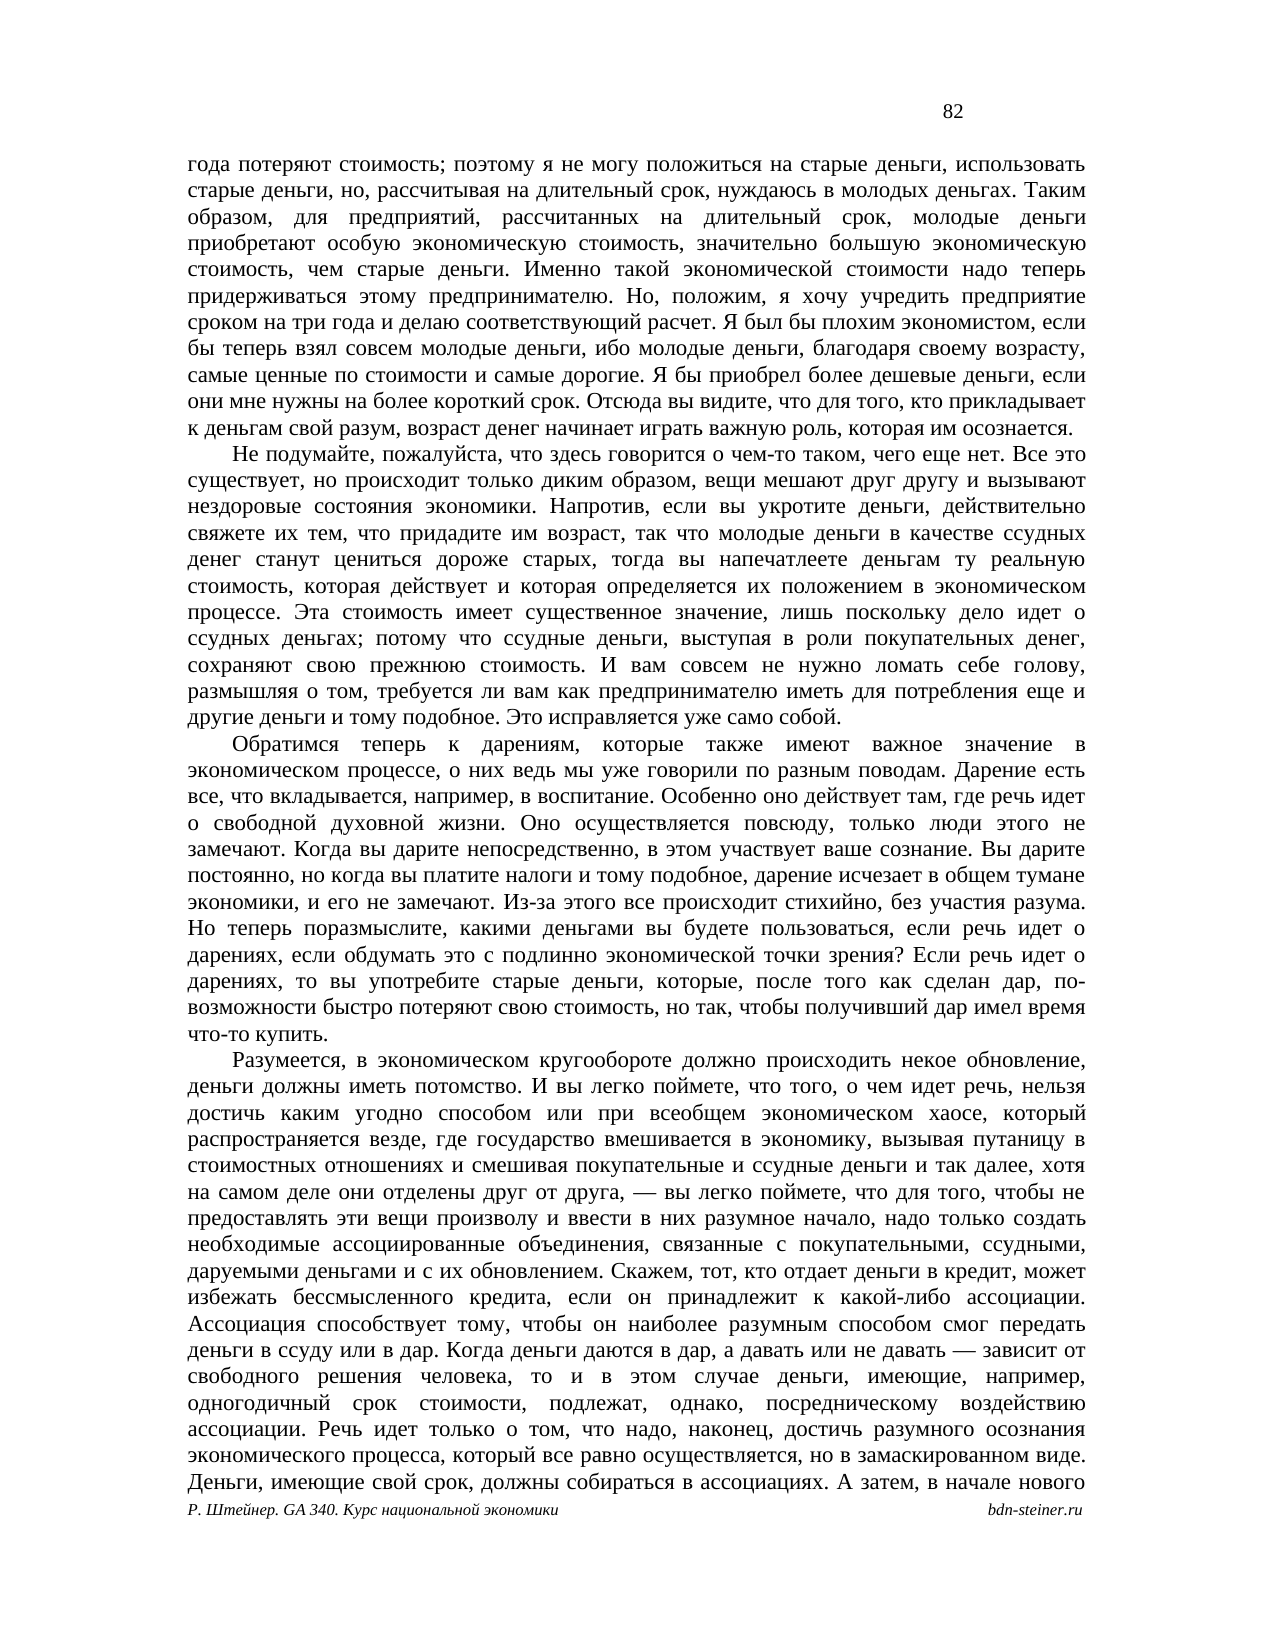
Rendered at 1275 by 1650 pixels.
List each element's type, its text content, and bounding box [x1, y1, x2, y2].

text Не подумайте, пожалуйста, что здесь говорится о чем-то таком, чего еще нет. Все это существует, но происходит только диким образом, вещи мешают друг другу и вызывают нездоровые состояния экономики. Напротив, если вы укротите деньги, действительно свяжете их тем, что придадите им возраст, так что молодые деньги в качестве ссудных денег станут цениться дороже старых, тогда вы напечатлеете деньгам ту реальную стоимость, которая действует и которая определяется их положением в экономическом процессе. Эта стоимость имеет существенное значение, лишь поскольку дело идет о ссудных деньгах; потому что ссудные деньги, выступая в роли покупательных денег, сохраняют свою прежнюю стоимость. И вам совсем не нужно ломать себе голову, размышляя о том, требуется ли вам как предпринимателю иметь для потребления еще и другие деньги и тому подобное. Это исправляется уже само собой. [187, 440, 1087, 730]
text года потеряют стоимость; поэтому я не могу положиться на старые деньги, использовать старые деньги, но, рассчитывая на длительный срок, нуждаюсь в молодых деньгах. Таким образом, для предприятий, рассчитанных на длительный срок, молодые деньги приобретают особую экономическую стоимость, значительно большую экономическую стоимость, чем старые деньги. Именно такой экономической стоимости надо теперь придерживаться этому предпринимателю. Но, положим, я хочу учредить предприятие сроком на три года и делаю соответствующий расчет. Я был бы плохим экономистом, если бы теперь взял совсем молодые деньги, ибо молодые деньги, благодаря своему возрасту, самые ценные по стоимости и самые дорогие. Я бы приобрел более дешевые деньги, если они мне нужны на более короткий срок. Отсюда вы видите, что для того, кто прикладывает к деньгам свой разум, возраст денег начинает играть важную роль, которая им осознается. [187, 150, 1087, 440]
text Разумеется, в экономическом кругообороте должно происходить некое обновление, деньги должны иметь потомство. И вы легко поймете, что того, о чем идет речь, нельзя достичь каким угодно способом или при всеобщем экономическом хаосе, который распространяется везде, где государство вмешивается в экономику, вызывая путаницу в стоимостных отношениях и смешивая покупательные и ссудные деньги и так далее, хотя на самом деле они отделены друг от друга, — вы легко поймете, что для того, чтобы не предоставлять эти вещи произволу и ввести в них разумное начало, надо только создать необходимые ассоциированные объединения, связанные с покупательными, ссудными, даруемыми деньгами и с их обновлением. Скажем, тот, кто отдает деньги в кредит, может избежать бессмысленного кредита, если он принадлежит к какой-либо ассоциации. Ассоциация способствует тому, чтобы он наиболее разумным способом смог передать деньги в ссуду или в дар. Когда деньги даются в дар, а давать или не давать — зависит от свободного решения человека, то и в этом случае деньги, имеющие, например, одногодичный срок стоимости, подлежат, однако, посредническому воздействию ассоциации. Речь идет только о том, что надо, наконец, достичь разумного осознания экономического процесса, который все равно осуществляется, но в замаскированном виде. Деньги, имеющие свой срок, должны собираться в ассоциациях. А затем, в начале нового [187, 1046, 1087, 1494]
text Обратимся теперь к дарениям, которые также имеют важное значение в экономическом процессе, о них ведь мы уже говорили по разным поводам. Дарение есть все, что вкладывается, например, в воспитание. Особенно оно действует там, где речь идет о свободной духовной жизни. Оно осуществляется повсюду, только люди этого не замечают. Когда вы дарите непосредственно, в этом участвует ваше сознание. Вы дарите постоянно, но когда вы платите налоги и тому подобное, дарение исчезает в общем тумане экономики, и его не замечают. Из-за этого все происходит стихийно, без участия разума. Но теперь поразмыслите, какими деньгами вы будете пользоваться, если речь идет о дарениях, если обдумать это с подлинно экономической точки зрения? Если речь идет о дарениях, то вы употребите старые деньги, которые, после того как сделан дар, по-возможности быстро потеряют свою стоимость, но так, чтобы получивший дар имел время что-то купить. [187, 730, 1087, 1046]
